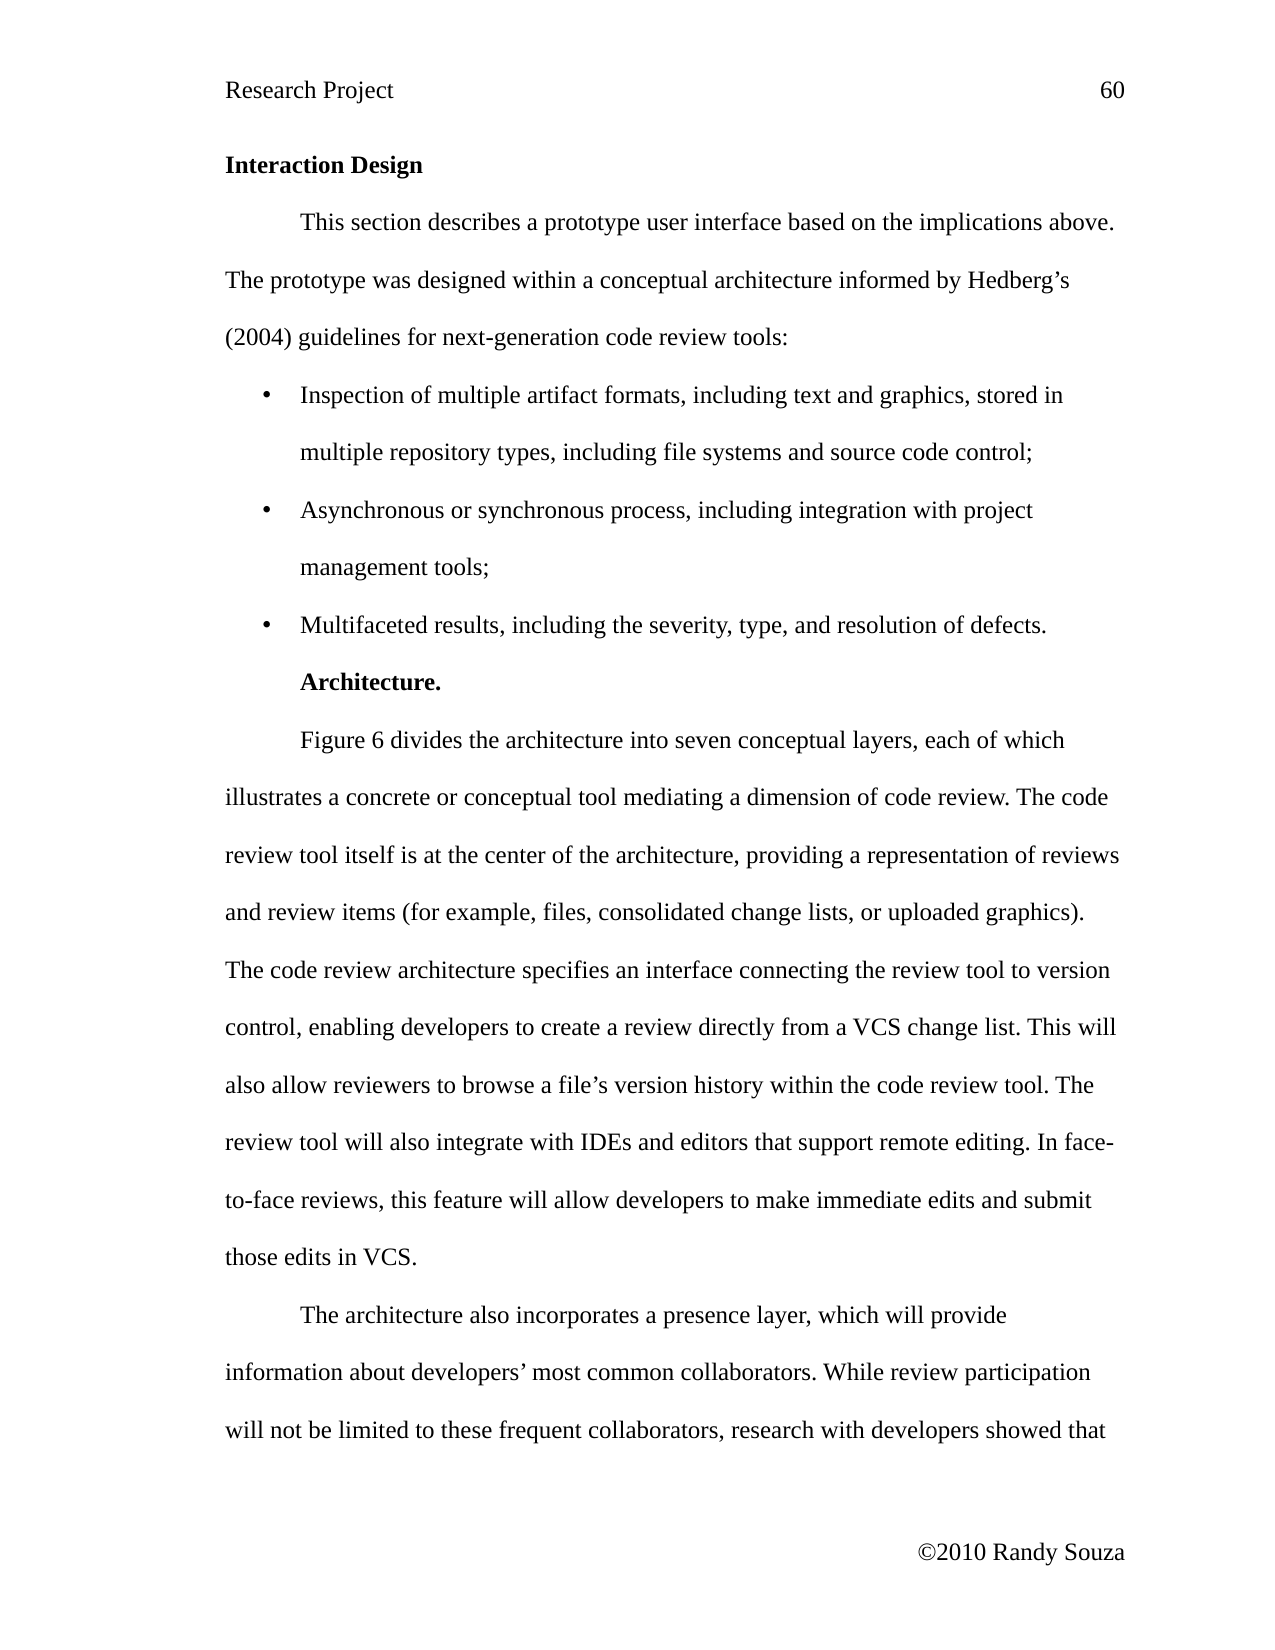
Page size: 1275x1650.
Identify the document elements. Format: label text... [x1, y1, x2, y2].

subtitle Interaction Design [225, 150, 1125, 179]
list Multifaceted results, including the severity, type, and resolution of defects. [262, 610, 1125, 639]
list Asynchronous or synchronous process, including integration with project management tools; [262, 495, 1125, 581]
text This section describes a prototype user interface based on the implications above. The prototype was designed within a conceptual architecture informed by Hedberg’s (2004) guidelines for next-generation code review tools: [225, 207, 1125, 351]
text Figure 6 divides the architecture into seven conceptual layers, each of which illustrates a concrete or conceptual tool mediating a dimension of code review. The code review tool itself is at the center of the architecture, providing a representation of reviews and review items (for example, files, consolidated change lists, or uploaded graphics). The code review architecture specifies an interface connecting the review tool to version control, enabling developers to create a review directly from a VCS change list. This will also allow reviewers to browse a file’s version history within the code review tool. The review tool will also integrate with IDEs and editors that support remote editing. In face-to-face reviews, this feature will allow developers to make immediate edits and submit those edits in VCS. [225, 725, 1125, 1271]
subtitle Architecture. [300, 667, 1125, 696]
list Inspection of multiple artifact formats, including text and graphics, stored in multiple repository types, including file systems and source code control; [262, 380, 1125, 466]
text The architecture also incorporates a presence layer, which will provide information about developers’ most common collaborators. While review participation will not be limited to these frequent collaborators, research with developers showed that [225, 1300, 1125, 1444]
